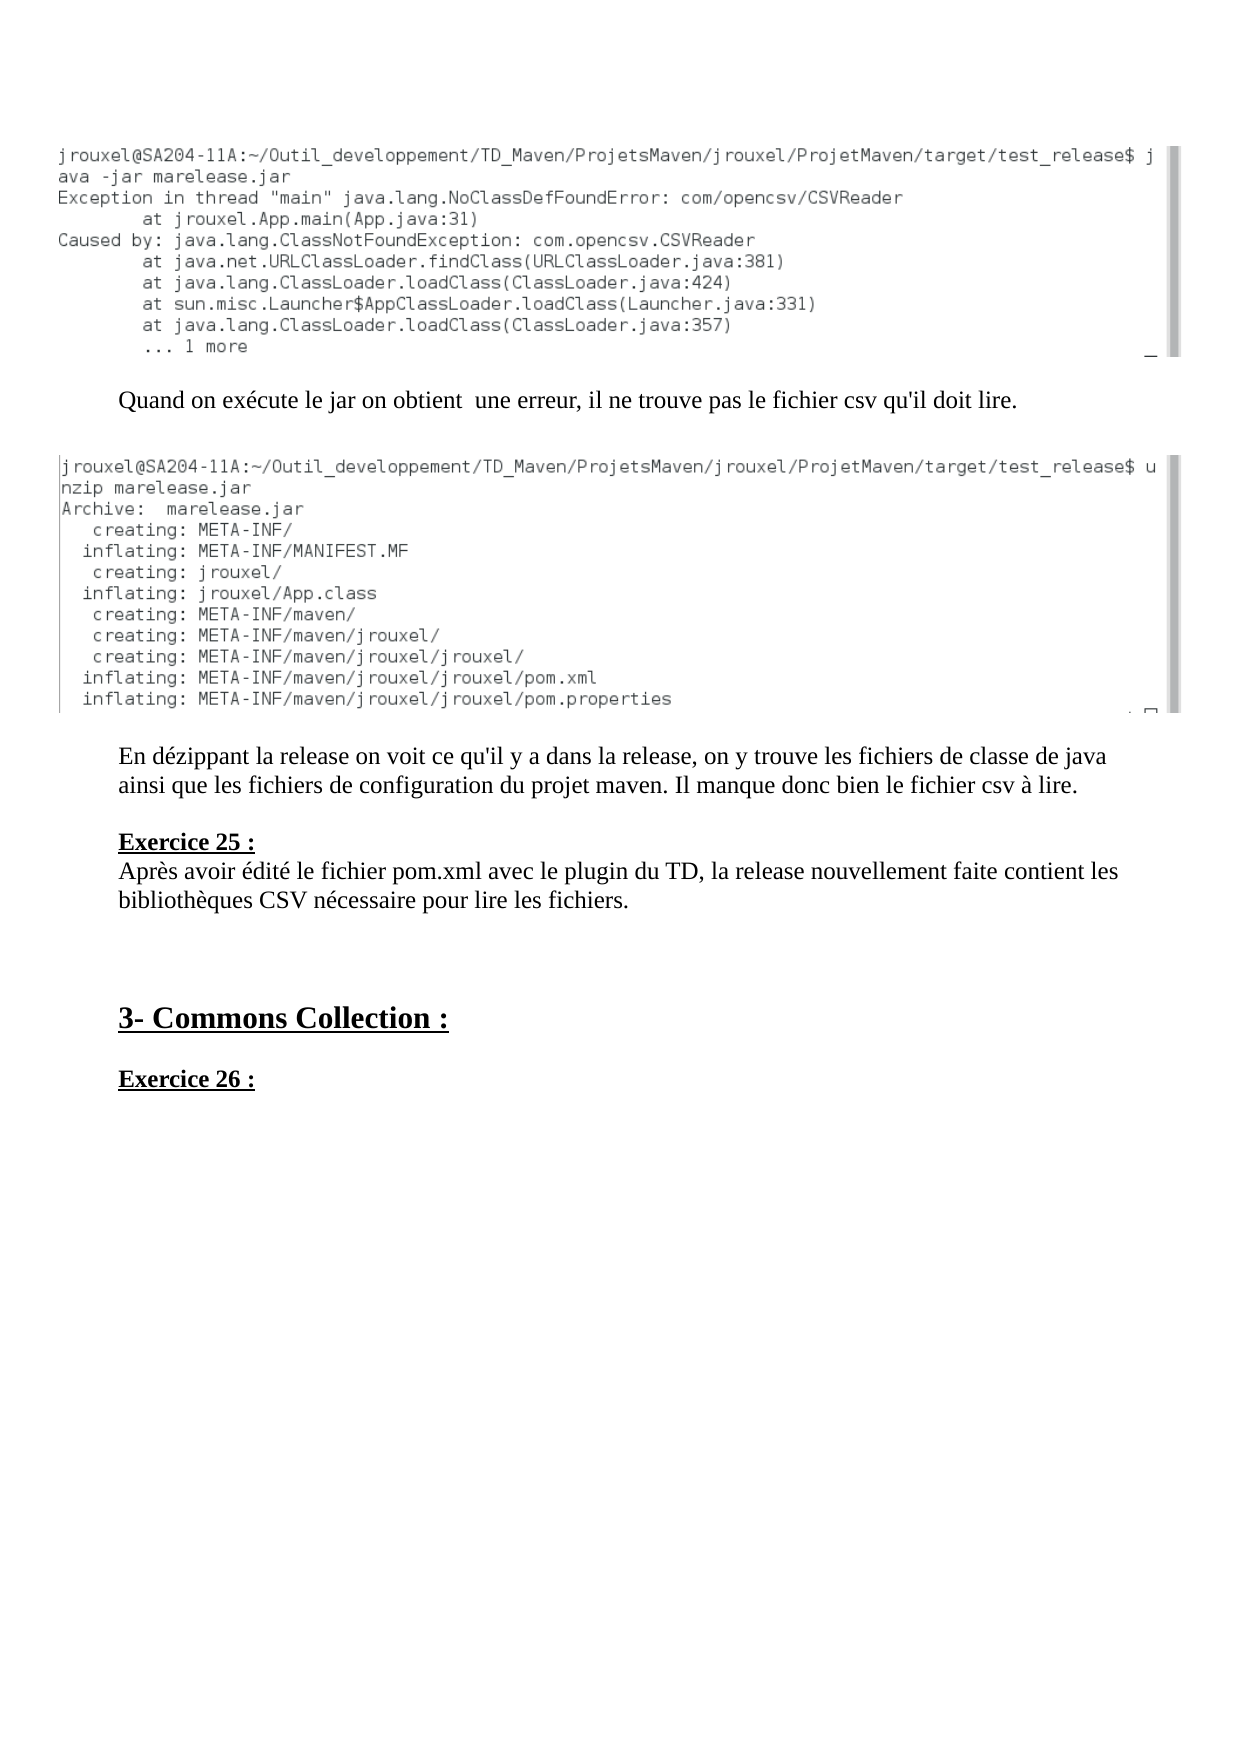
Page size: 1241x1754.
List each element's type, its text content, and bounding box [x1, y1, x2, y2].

text Quand on exécute le jar on obtient une erreur, il ne trouve pas le fichier csv qu'il doit lire. [118, 385, 1122, 414]
picture [59, 455, 1182, 713]
picture [59, 146, 1182, 357]
text 3- Commons Collection : [118, 1000, 1122, 1036]
text Exercice 26 : [118, 1064, 1122, 1093]
text Après avoir édité le fichier pom.xml avec le plugin du TD, la release nouvellement faite contient les bibliothèques CSV nécessaire pour lire les fichiers. [118, 856, 1122, 913]
text En dézippant la release on voit ce qu'il y a dans la release, on y trouve les fichiers de classe de java ainsi que les fichiers de configuration du projet maven. Il manque donc bien le fichier csv à lire. [118, 741, 1122, 798]
text Exercice 25 : [118, 827, 1122, 856]
